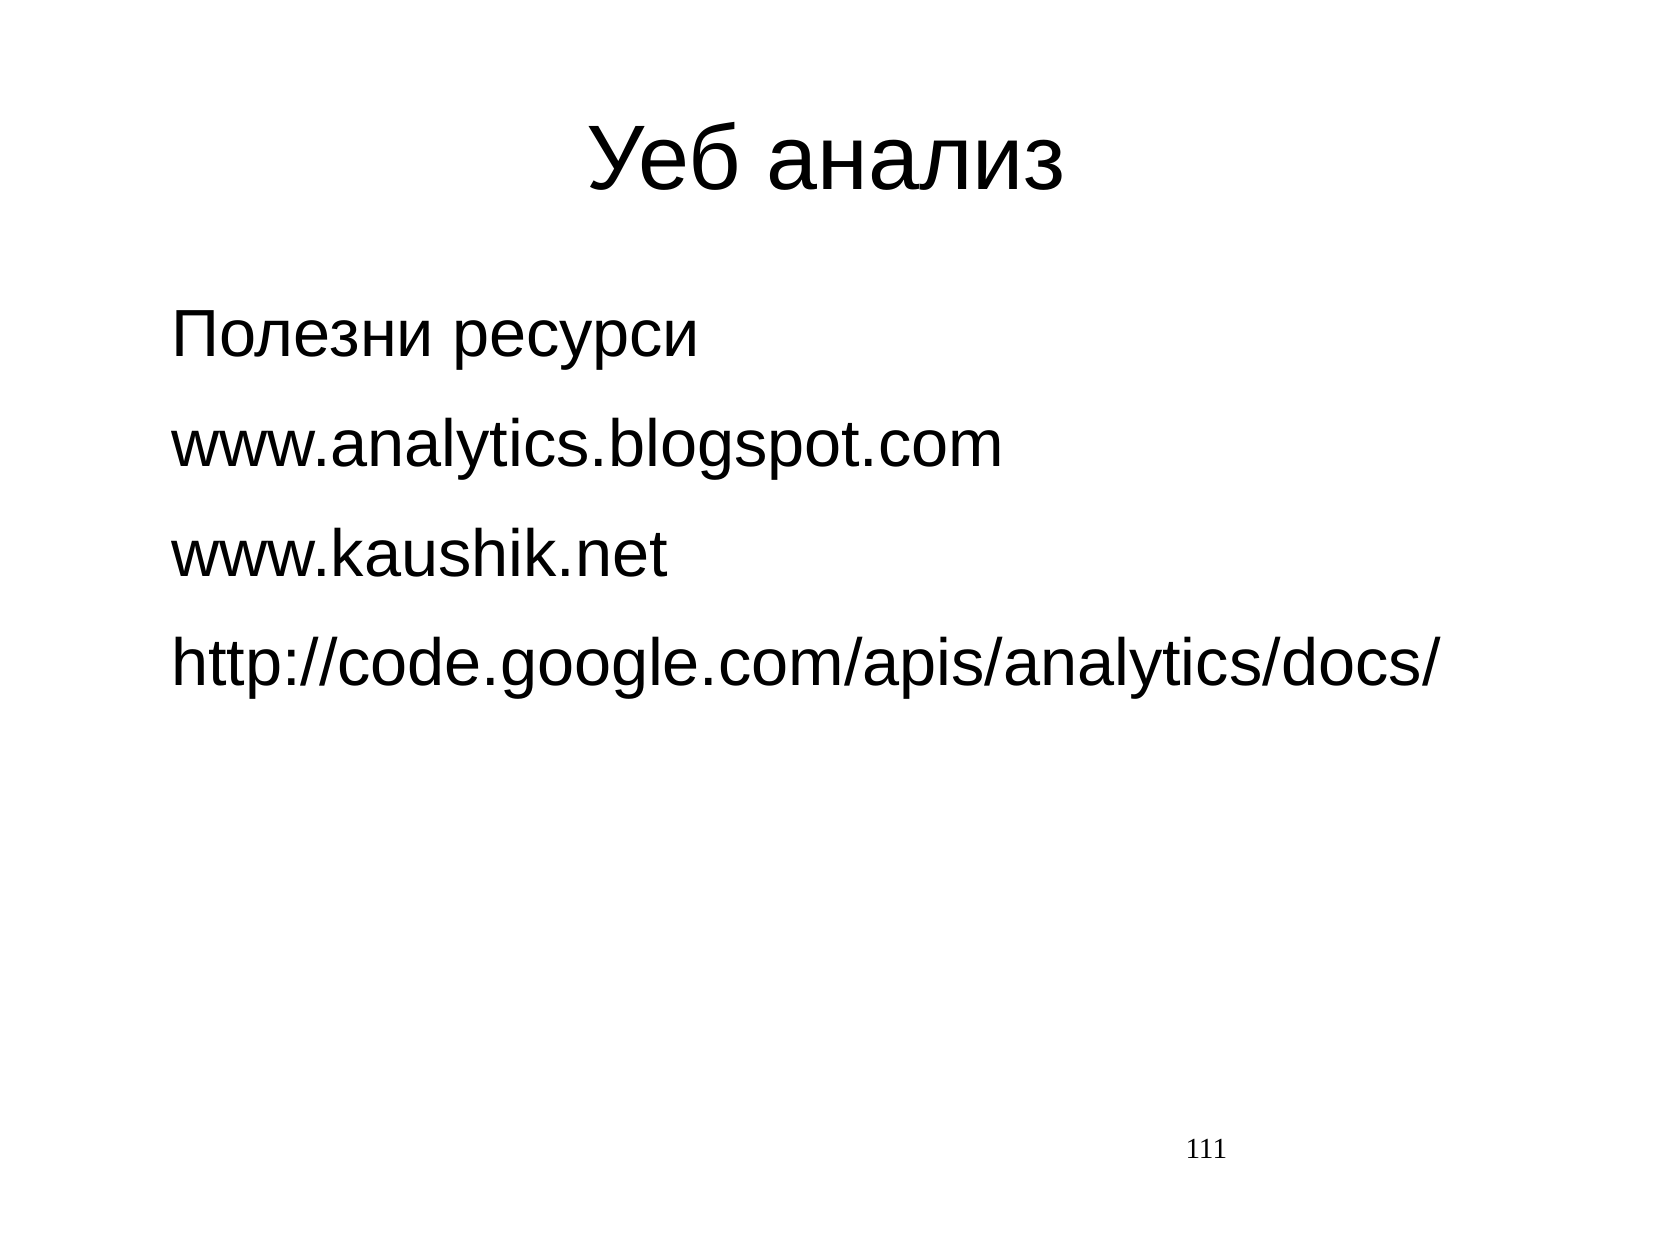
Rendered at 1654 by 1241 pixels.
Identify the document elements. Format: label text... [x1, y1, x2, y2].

title Уеб анализ [82, 49, 1571, 257]
list Полезни ресурси www.analytics.blogspot.com www.kaushik.net http://code.google.com/apis/analytics/docs/ [82, 290, 1571, 1109]
text_box [1185, 1129, 1571, 1216]
